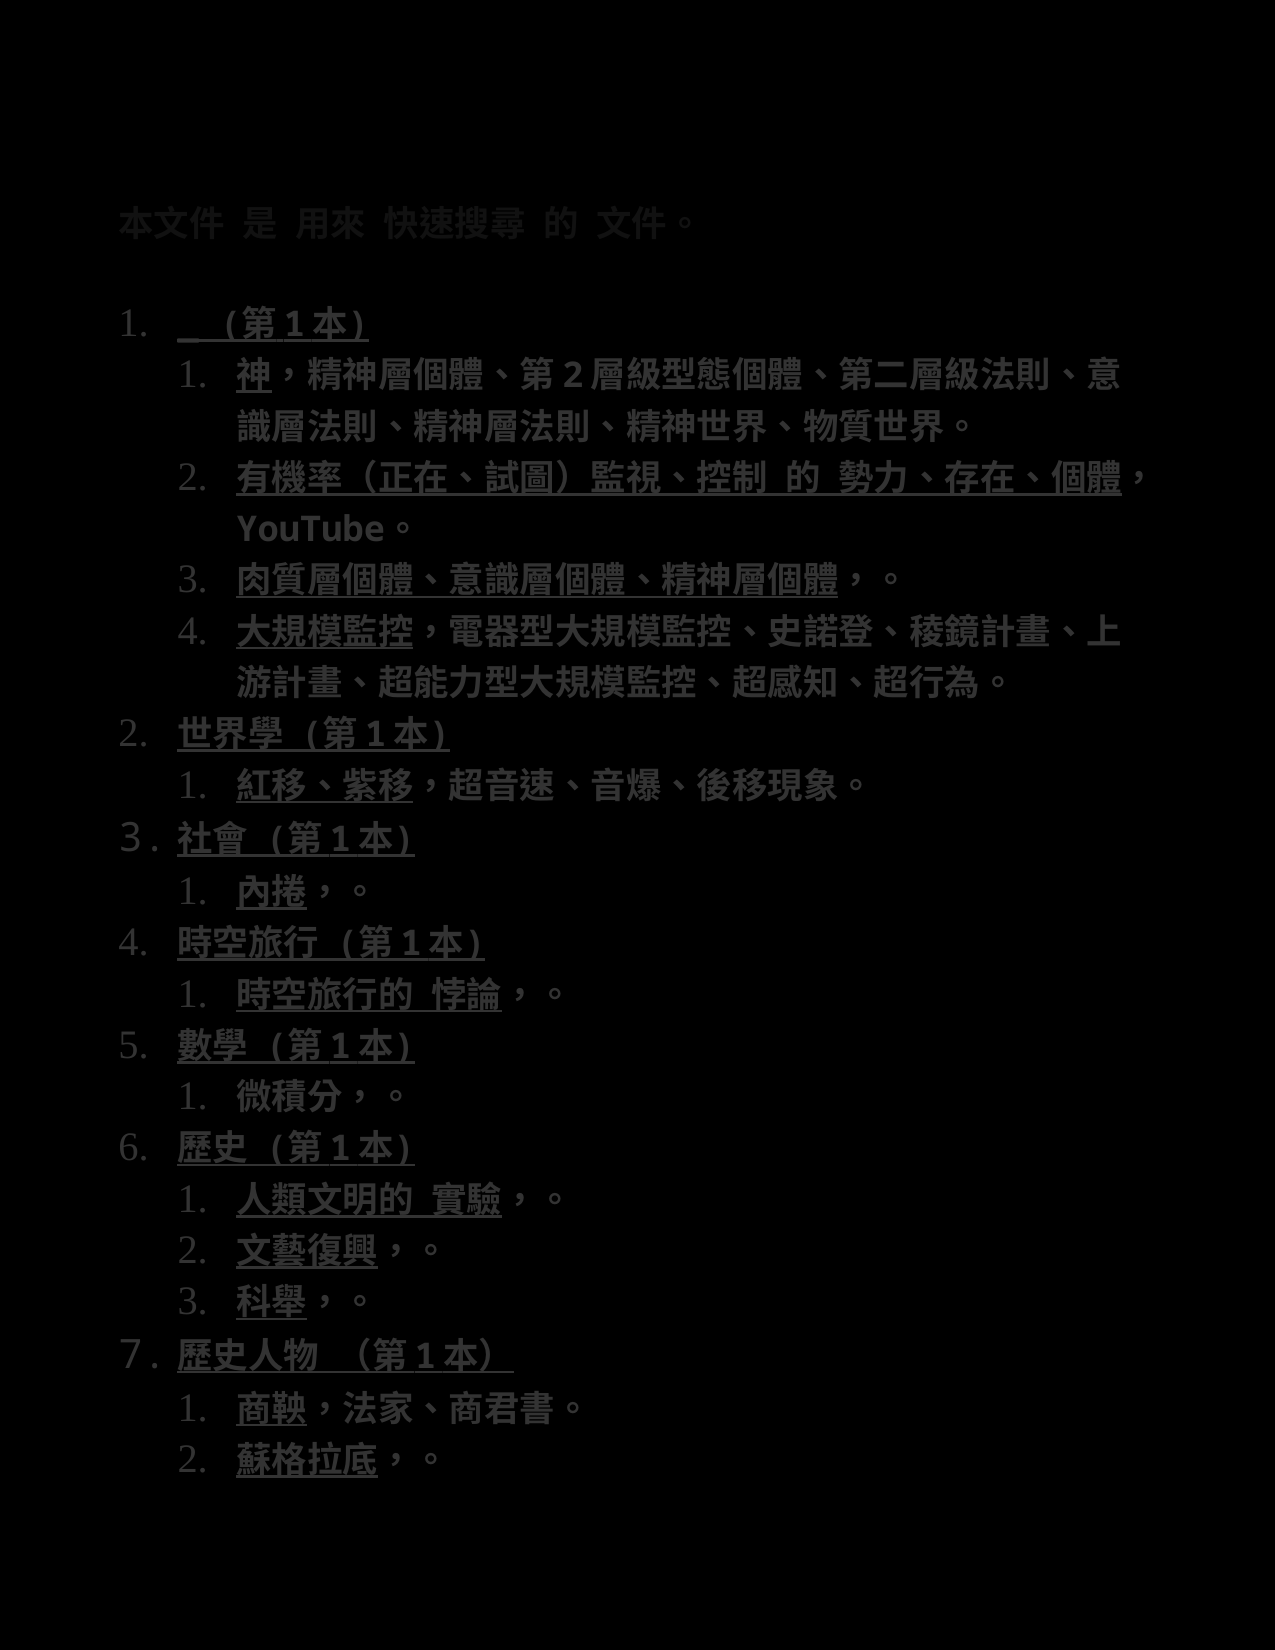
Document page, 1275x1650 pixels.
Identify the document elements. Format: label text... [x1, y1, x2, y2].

list 紅移、紫移，超音速、音爆、後移現象。 [177, 757, 1157, 808]
list 文藝復興，。 [177, 1222, 1157, 1274]
list 大規模監控，電器型大規模監控、史諾登、稜鏡計畫、上游計畫、超能力型大規模監控、超感知、超行為。 [177, 603, 1157, 706]
list 人類文明的 實驗，。 [177, 1171, 1157, 1222]
list 蘇格拉底，。 [177, 1431, 1157, 1482]
list 世界學 (第1本) [118, 706, 1157, 757]
list 神，精神層個體、第2層級型態個體、第二層級法則、意識層法則、精神層法則、精神世界、物質世界。 [177, 347, 1157, 449]
list 商鞅，法家、商君書。 [177, 1380, 1157, 1431]
text 本文件 是 用來 快速搜尋 的 文件。 [118, 196, 1157, 247]
list 歷史 (第1本) [118, 1120, 1157, 1171]
list 有機率（正在、試圖）監視、控制 的 勢力、存在、個體，YouTube。 [177, 449, 1157, 552]
list 社會 (第1本) [118, 808, 1157, 863]
list _ (第1本) [118, 295, 1157, 347]
list 科舉，。 [177, 1274, 1157, 1325]
list 歷史人物 （第1本） [118, 1325, 1157, 1380]
list 時空旅行的 悖論，。 [177, 966, 1157, 1017]
list 內捲，。 [177, 863, 1157, 914]
list 肉質層個體、意識層個體、精神層個體，。 [177, 552, 1157, 603]
list 微積分，。 [177, 1068, 1157, 1120]
list 數學 (第1本) [118, 1017, 1157, 1068]
list 時空旅行 (第1本) [118, 914, 1157, 966]
